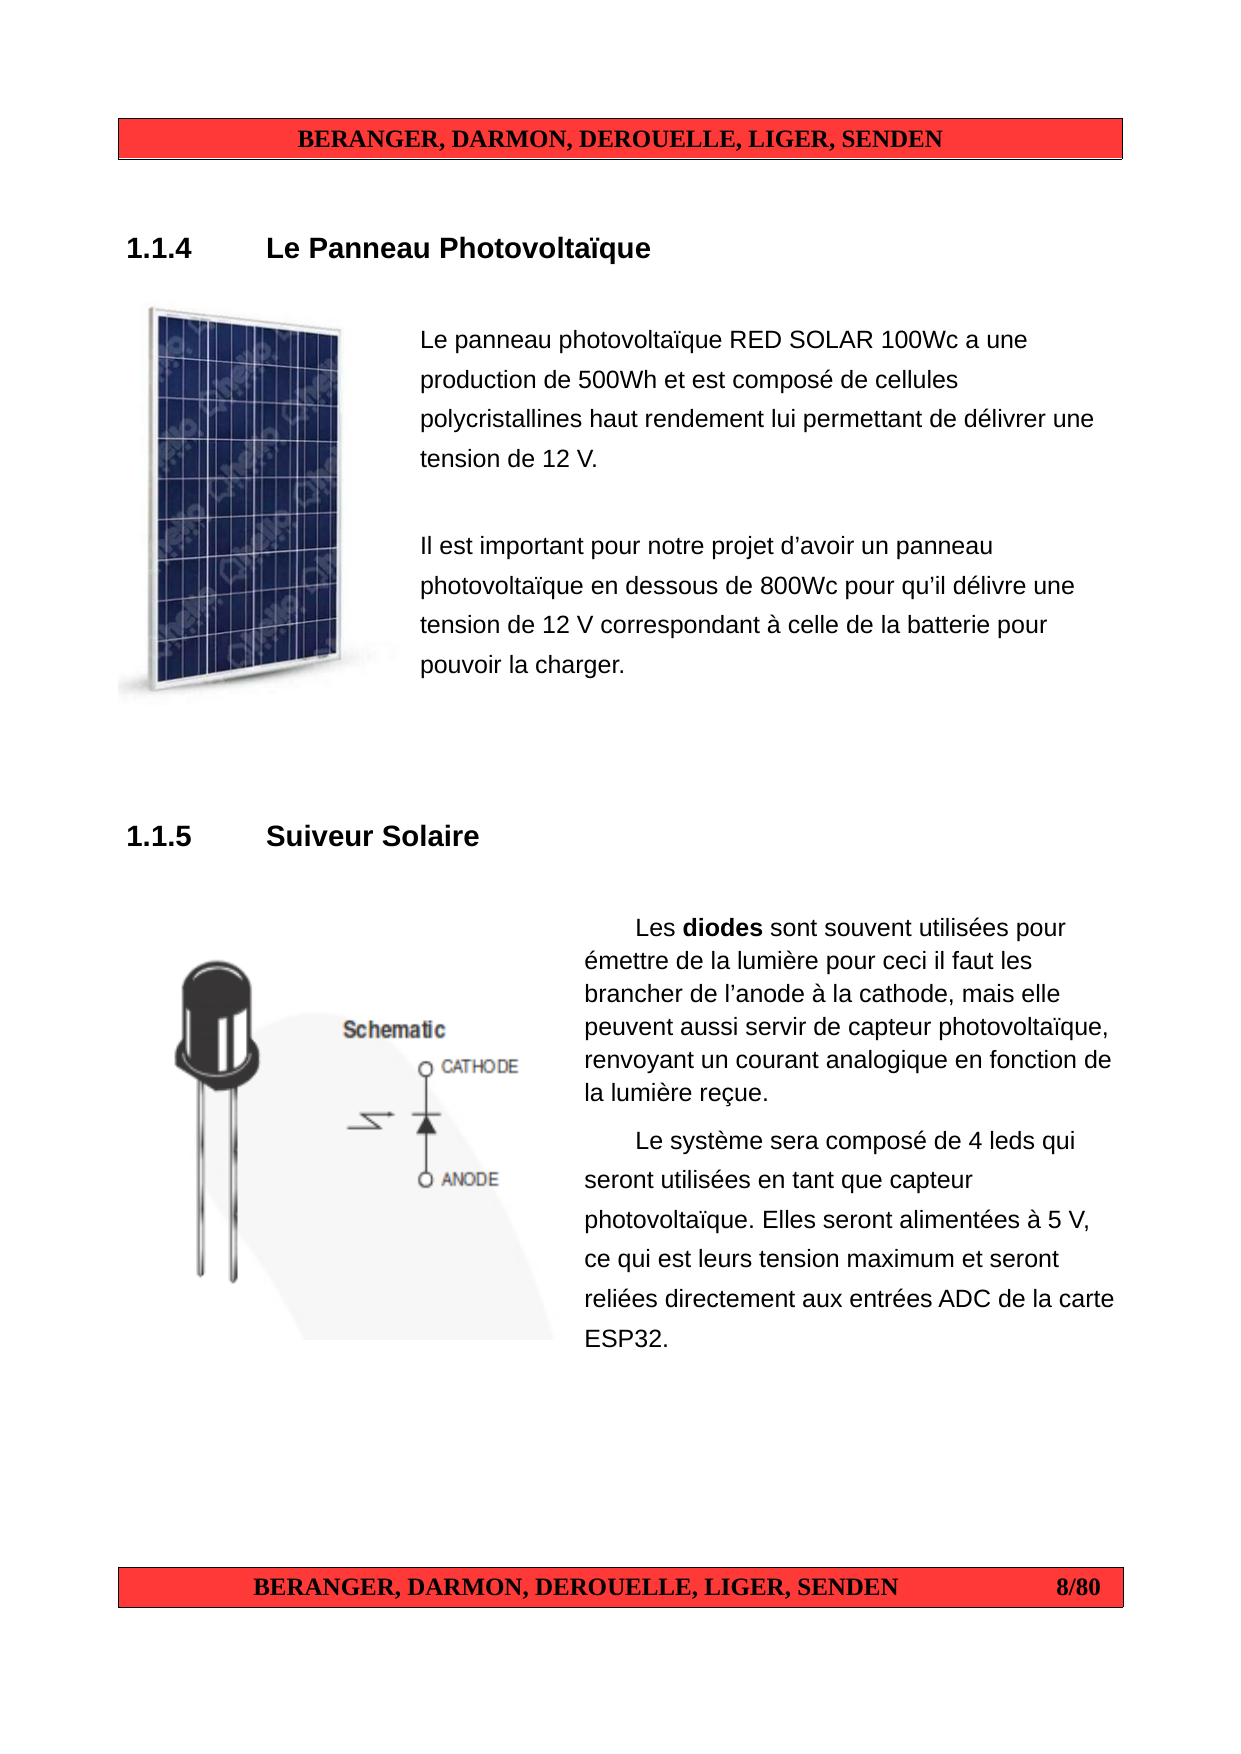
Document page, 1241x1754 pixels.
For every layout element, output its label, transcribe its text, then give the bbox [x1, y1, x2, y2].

text Le système sera composé de 4 leds qui seront utilisées en tant que capteur photovoltaïque. Elles seront alimentées à 5 V, ce qui est leurs tension maximum et seront reliées directement aux entrées ADC de la carte ESP32. [118, 1126, 1122, 1352]
text Les diodes sont souvent utilisées pour émettre de la lumière pour ceci il faut les brancher de l’anode à la cathode, mais elle peuvent aussi servir de capteur photovoltaïque, renvoyant un courant analogique en fonction de la lumière reçue. [585, 913, 1122, 1107]
text Il est important pour notre projet d’avoir un panneau photovoltaïque en dessous de 800Wc pour qu’il délivre une tension de 12 V correspondant à celle de la batterie pour pouvoir la charger. [420, 531, 1122, 679]
picture [118, 910, 585, 1340]
text Le panneau photovoltaïque RED SOLAR 100Wc a une production de 500Wh et est composé de cellules polycristallines haut rendement lui permettant de délivrer une tension de 12 V. [420, 325, 1122, 473]
picture [118, 276, 420, 706]
subtitle Suiveur Solaire [118, 819, 1122, 853]
subtitle Le Panneau Photovoltaïque [118, 231, 1122, 265]
